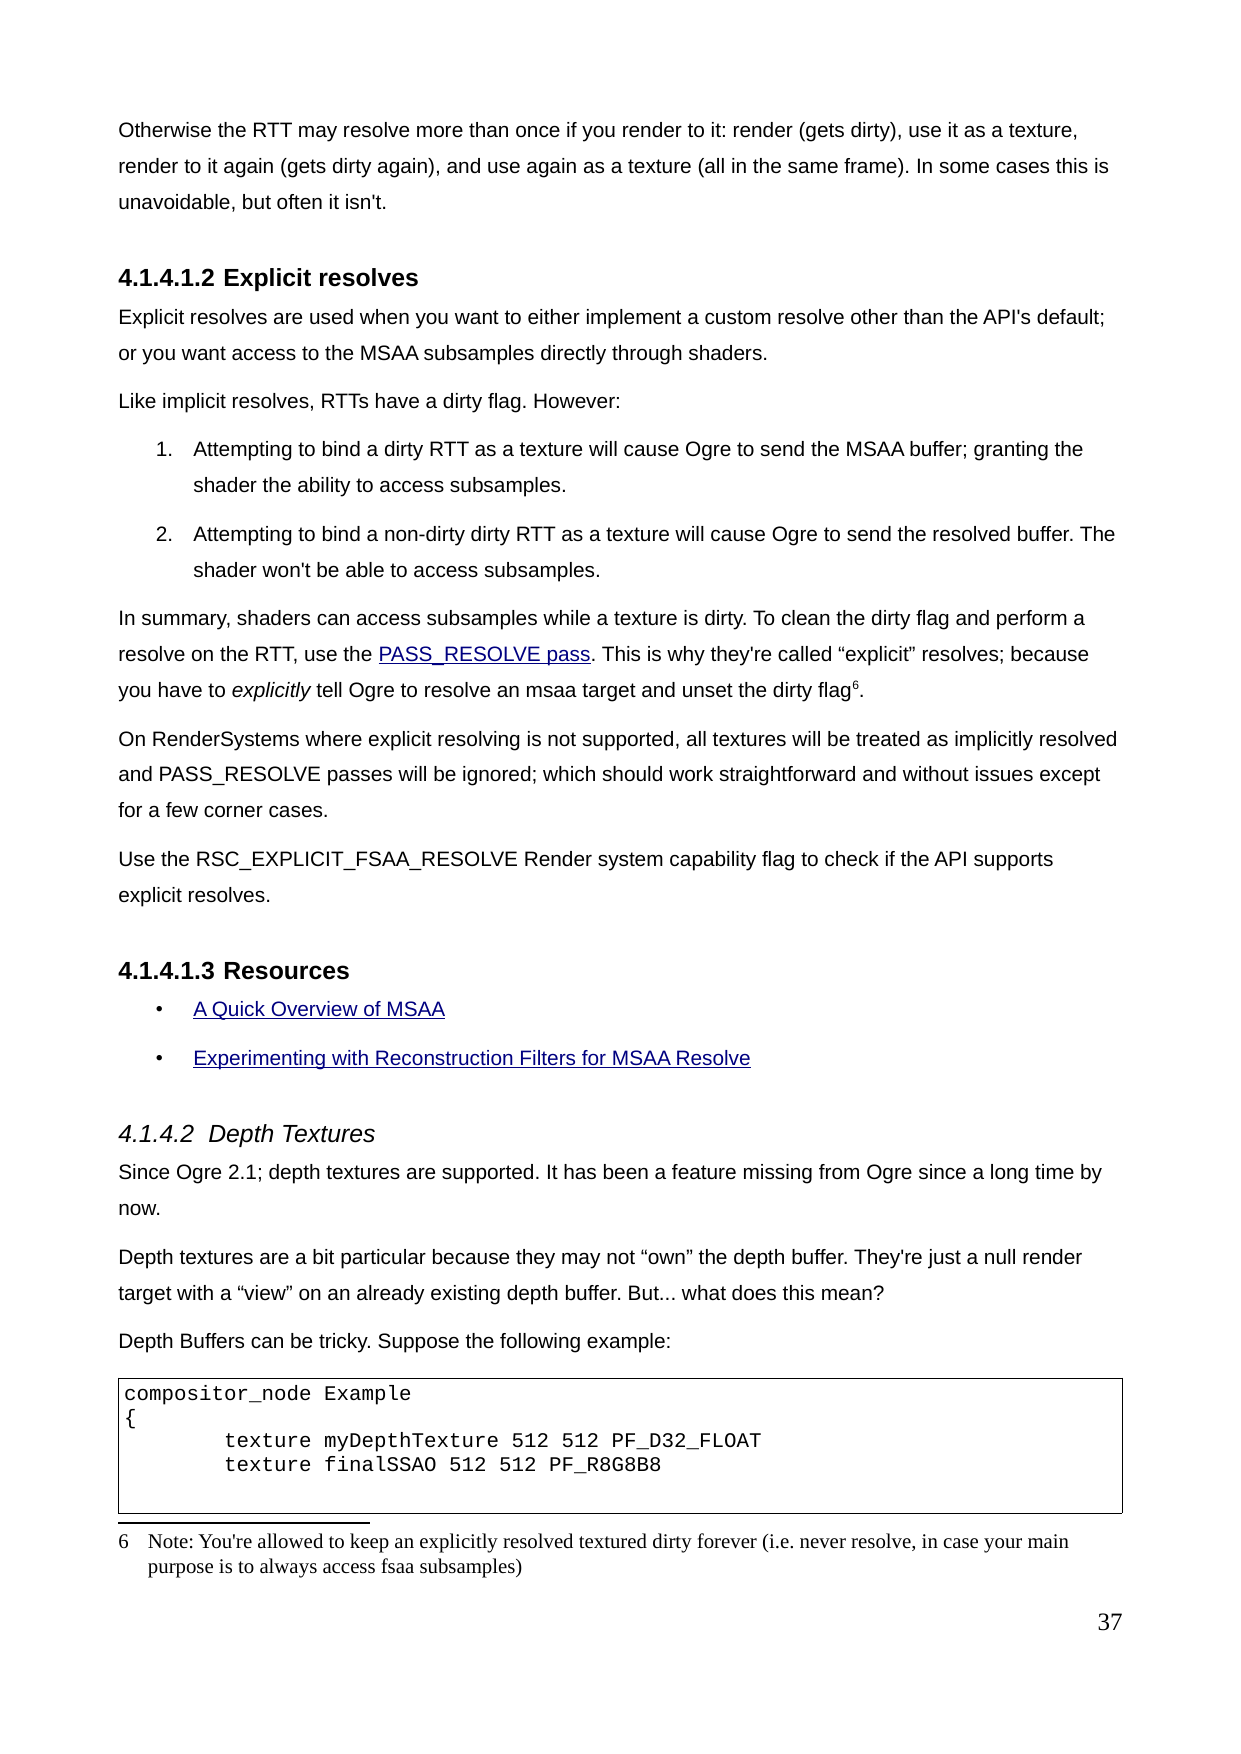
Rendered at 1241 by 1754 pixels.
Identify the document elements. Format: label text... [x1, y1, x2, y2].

subtitle Resources [118, 956, 1122, 984]
text On RenderSystems where explicit resolving is not supported, all textures will be treated as implicitly resolved and PASS_RESOLVE passes will be ignored; which should work straightforward and without issues except for a few corner cases. [118, 726, 1122, 822]
subtitle Explicit resolves [118, 263, 1122, 292]
text Since Ogre 2.1; depth textures are supported. It has been a feature missing from Ogre since a long time by now. [118, 1160, 1122, 1220]
list A Quick Overview of MSAA [156, 997, 1122, 1021]
table_header compositor_node Example { texture myDepthTexture 512 512 PF_D32_FLOAT texture finalSSAO 512 512 PF_R8G8B8 [119, 1379, 1122, 1513]
text Depth textures are a bit particular because they may not “own” the depth buffer. They're just a null render target with a “view” on an already existing depth buffer. But... what does this mean? [118, 1244, 1122, 1304]
subtitle Depth Textures [118, 1119, 1122, 1148]
text Depth Buffers can be tricky. Suppose the following example: [118, 1329, 1122, 1353]
text Note: You're allowed to keep an explicitly resolved textured dirty forever (i.e. never resolve, in case your main purpose is to always access fsaa subsamples) [118, 1529, 1122, 1578]
list Attempting to bind a dirty RTT as a texture will cause Ogre to send the MSAA buffer; granting the shader the ability to access subsamples. [156, 437, 1122, 497]
list Experimenting with Reconstruction Filters for MSAA Resolve [156, 1046, 1122, 1070]
text Otherwise the RTT may resolve more than once if you render to it: render (gets dirty), use it as a texture, render to it again (gets dirty again), and use again as a texture (all in the same frame). In some cases this is unavoidable, but often it isn't. [118, 118, 1122, 214]
list Attempting to bind a non-dirty dirty RTT as a texture will cause Ogre to send the resolved buffer. The shader won't be able to access subsamples. [156, 522, 1122, 582]
text Like implicit resolves, RTTs have a dirty flag. However: [118, 389, 1122, 413]
text Use the RSC_EXPLICIT_FSAA_RESOLVE Render system capability flag to check if the API supports explicit resolves. [118, 847, 1122, 907]
text In summary, shaders can access subsamples while a texture is dirty. To clean the dirty flag and perform a resolve on the RTT, use the PASS_RESOLVE pass. This is why they're called “explicit” resolves; because you have to explicitly tell Ogre to resolve an msaa target and unset the dirty flag. [118, 606, 1122, 702]
text Explicit resolves are used when you want to either implement a custom resolve other than the API's default; or you want access to the MSAA subsamples directly through shaders. [118, 304, 1122, 364]
